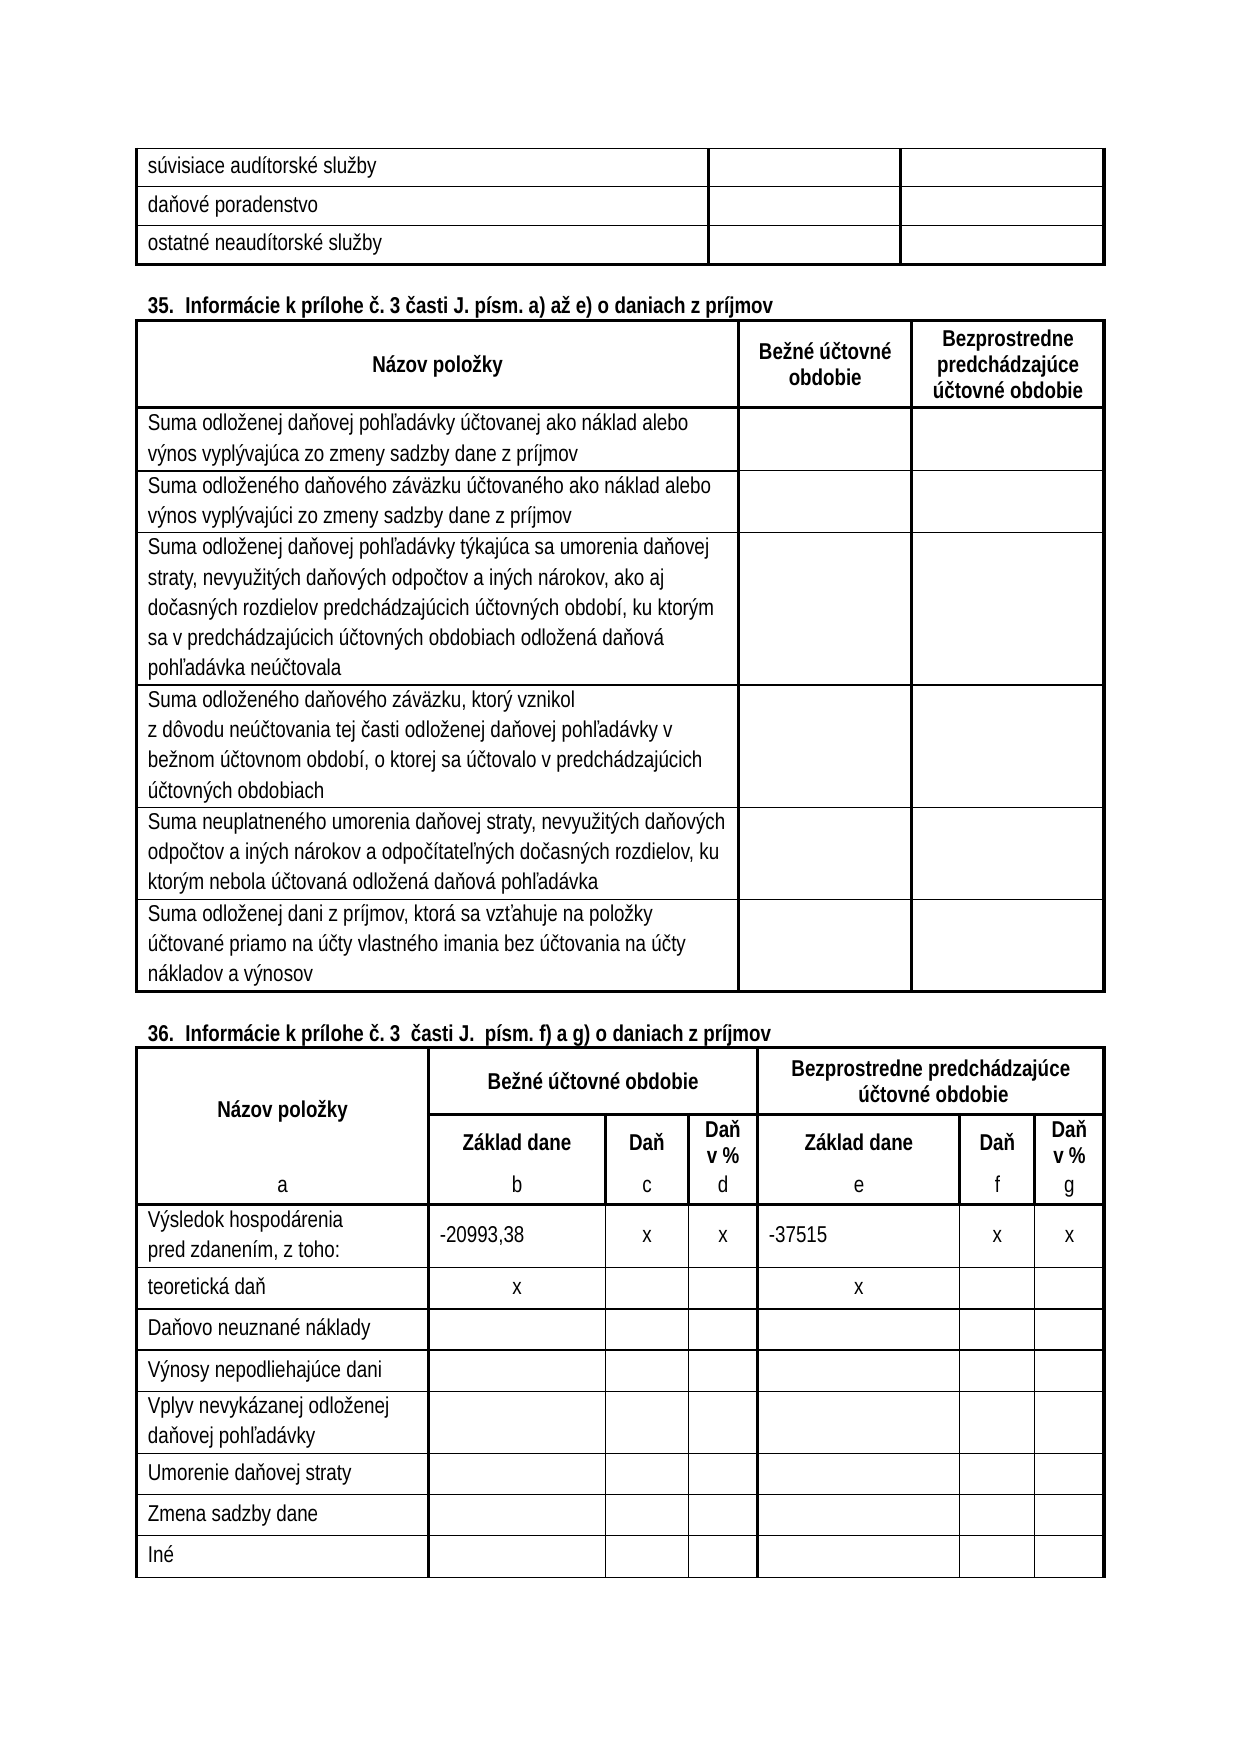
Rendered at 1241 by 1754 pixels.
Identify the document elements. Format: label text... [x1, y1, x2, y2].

table_header Bezprostredne predchádzajúce účtovné obdobie [759, 1049, 1102, 1113]
table_cell [606, 1536, 688, 1577]
table_cell [759, 1392, 959, 1453]
table_cell [430, 1454, 605, 1494]
table_cell [913, 900, 1102, 990]
table_cell [913, 686, 1102, 807]
table_cell c [607, 1169, 687, 1203]
table_cell [902, 226, 1102, 263]
table_cell [960, 1310, 1034, 1349]
table_cell [689, 1495, 756, 1535]
table_cell Základ dane [759, 1116, 958, 1169]
table_cell f [961, 1169, 1033, 1203]
table_cell [689, 1310, 756, 1349]
table_cell [759, 1495, 959, 1535]
table_cell [606, 1310, 688, 1349]
title Informácie k prílohe č. 3 časti J. písm. a) až e) o daniach z príjmov [148, 292, 1093, 319]
table_cell [606, 1268, 688, 1308]
table_cell [430, 1310, 605, 1349]
table_cell [606, 1454, 688, 1494]
table_cell [430, 1536, 605, 1577]
table_header Názov položky [138, 1049, 427, 1169]
table_cell Daň v % [1036, 1116, 1102, 1169]
table_cell e [759, 1169, 958, 1203]
table_cell [913, 808, 1102, 898]
table_cell daňové poradenstvo [138, 187, 707, 224]
table_cell [960, 1351, 1034, 1391]
table_cell [1035, 1536, 1102, 1577]
table_cell x [430, 1268, 605, 1308]
table_cell [710, 187, 899, 224]
table_cell [960, 1495, 1034, 1535]
table_cell Výsledok hospodárenia pred zdanením, z toho: [138, 1206, 427, 1267]
table_cell [740, 533, 910, 684]
table_cell [430, 1495, 605, 1535]
table_cell [1035, 1495, 1102, 1535]
table_cell [740, 900, 910, 990]
table_cell x [759, 1268, 959, 1308]
table_cell b [430, 1169, 604, 1203]
table_cell ostatné neaudítorské služby [138, 226, 707, 263]
table_cell [759, 1536, 959, 1577]
table_cell [960, 1392, 1034, 1453]
table_cell Iné [138, 1536, 427, 1577]
table_cell [1035, 1392, 1102, 1453]
table_cell Daň v % [690, 1116, 756, 1169]
table_cell [740, 808, 910, 898]
table_cell x [960, 1206, 1034, 1267]
table_header Názov položky [138, 322, 737, 406]
table_cell [960, 1268, 1034, 1308]
table_cell [1035, 1310, 1102, 1349]
table_cell [740, 409, 910, 470]
table_cell [759, 1351, 959, 1391]
table_cell [759, 1310, 959, 1349]
table_cell súvisiace audítorské služby [138, 149, 707, 186]
table_cell [913, 471, 1102, 532]
table_cell -37515 [759, 1206, 959, 1267]
table_cell [902, 187, 1102, 224]
table_cell Výnosy nepodliehajúce dani [138, 1351, 427, 1391]
table_cell [1035, 1268, 1102, 1308]
table_cell a [138, 1169, 427, 1203]
table_cell [430, 1351, 605, 1391]
table_header Bežné účtovné obdobie [430, 1049, 756, 1113]
table_cell [430, 1392, 605, 1453]
table_cell [1035, 1351, 1102, 1391]
table_header Bezprostredne predchádzajúce účtovné obdobie [913, 322, 1102, 406]
table_cell [689, 1536, 756, 1577]
table_cell Daňovo neuznané náklady [138, 1310, 427, 1349]
table_cell [710, 149, 899, 186]
table_cell Suma odloženej daňovej pohľadávky účtovanej ako náklad alebo výnos vyplývajúca zo zmeny sadzby dane z príjmov [138, 409, 737, 470]
table_cell Daň [607, 1116, 687, 1169]
table_cell [689, 1268, 756, 1308]
table_cell [913, 409, 1102, 470]
table_cell teoretická daň [138, 1268, 427, 1308]
table_cell [606, 1392, 688, 1453]
table_cell [606, 1495, 688, 1535]
table_cell [689, 1351, 756, 1391]
table_cell -20993,38 [430, 1206, 605, 1267]
table_cell [913, 533, 1102, 684]
table_cell d [690, 1169, 756, 1203]
table_cell Základ dane [430, 1116, 604, 1169]
table_header Bežné účtovné obdobie [740, 322, 910, 406]
table_cell x [606, 1206, 688, 1267]
table_cell [960, 1536, 1034, 1577]
table_cell g [1036, 1169, 1102, 1203]
title Informácie k prílohe č. 3 časti J. písm. f) a g) o daniach z príjmov [148, 1019, 1093, 1046]
table_cell [740, 471, 910, 532]
table_cell Suma odloženej daňovej pohľadávky týkajúca sa umorenia daňovej straty, nevyužitých daňových odpočtov a iných nárokov, ako aj dočasných rozdielov predchádzajúcich účtovných období, ku ktorým sa v predchádzajúcich účtovných obdobiach odložená daňová pohľadávka neúčtovala [138, 533, 737, 684]
table_cell [1035, 1454, 1102, 1494]
table_cell Umorenie daňovej straty [138, 1454, 427, 1494]
table_cell x [1035, 1206, 1102, 1267]
table_cell [710, 226, 899, 263]
table_cell [689, 1454, 756, 1494]
table_cell Daň [961, 1116, 1033, 1169]
table_cell Suma odloženého daňového záväzku, ktorý vznikol z dôvodu neúčtovania tej časti odloženej daňovej pohľadávky v bežnom účtovnom období, o ktorej sa účtovalo v predchádzajúcich účtovných obdobiach [138, 686, 737, 807]
table_cell Suma odloženého daňového záväzku účtovaného ako náklad alebo výnos vyplývajúci zo zmeny sadzby dane z príjmov [138, 472, 737, 532]
table_cell Vplyv nevykázanej odloženej daňovej pohľadávky [138, 1392, 427, 1453]
table_cell x [689, 1206, 756, 1267]
table_cell [689, 1392, 756, 1453]
table_cell Suma odloženej dani z príjmov, ktorá sa vzťahuje na položky účtované priamo na účty vlastného imania bez účtovania na účty nákladov a výnosov [138, 900, 737, 990]
table_cell [902, 149, 1102, 186]
table_cell [740, 686, 910, 807]
table_cell [960, 1454, 1034, 1494]
table_cell Suma neuplatneného umorenia daňovej straty, nevyužitých daňových odpočtov a iných nárokov a odpočítateľných dočasných rozdielov, ku ktorým nebola účtovaná odložená daňová pohľadávka [138, 808, 737, 898]
table_cell [606, 1351, 688, 1391]
table_cell [759, 1454, 959, 1494]
table_cell Zmena sadzby dane [138, 1495, 427, 1535]
